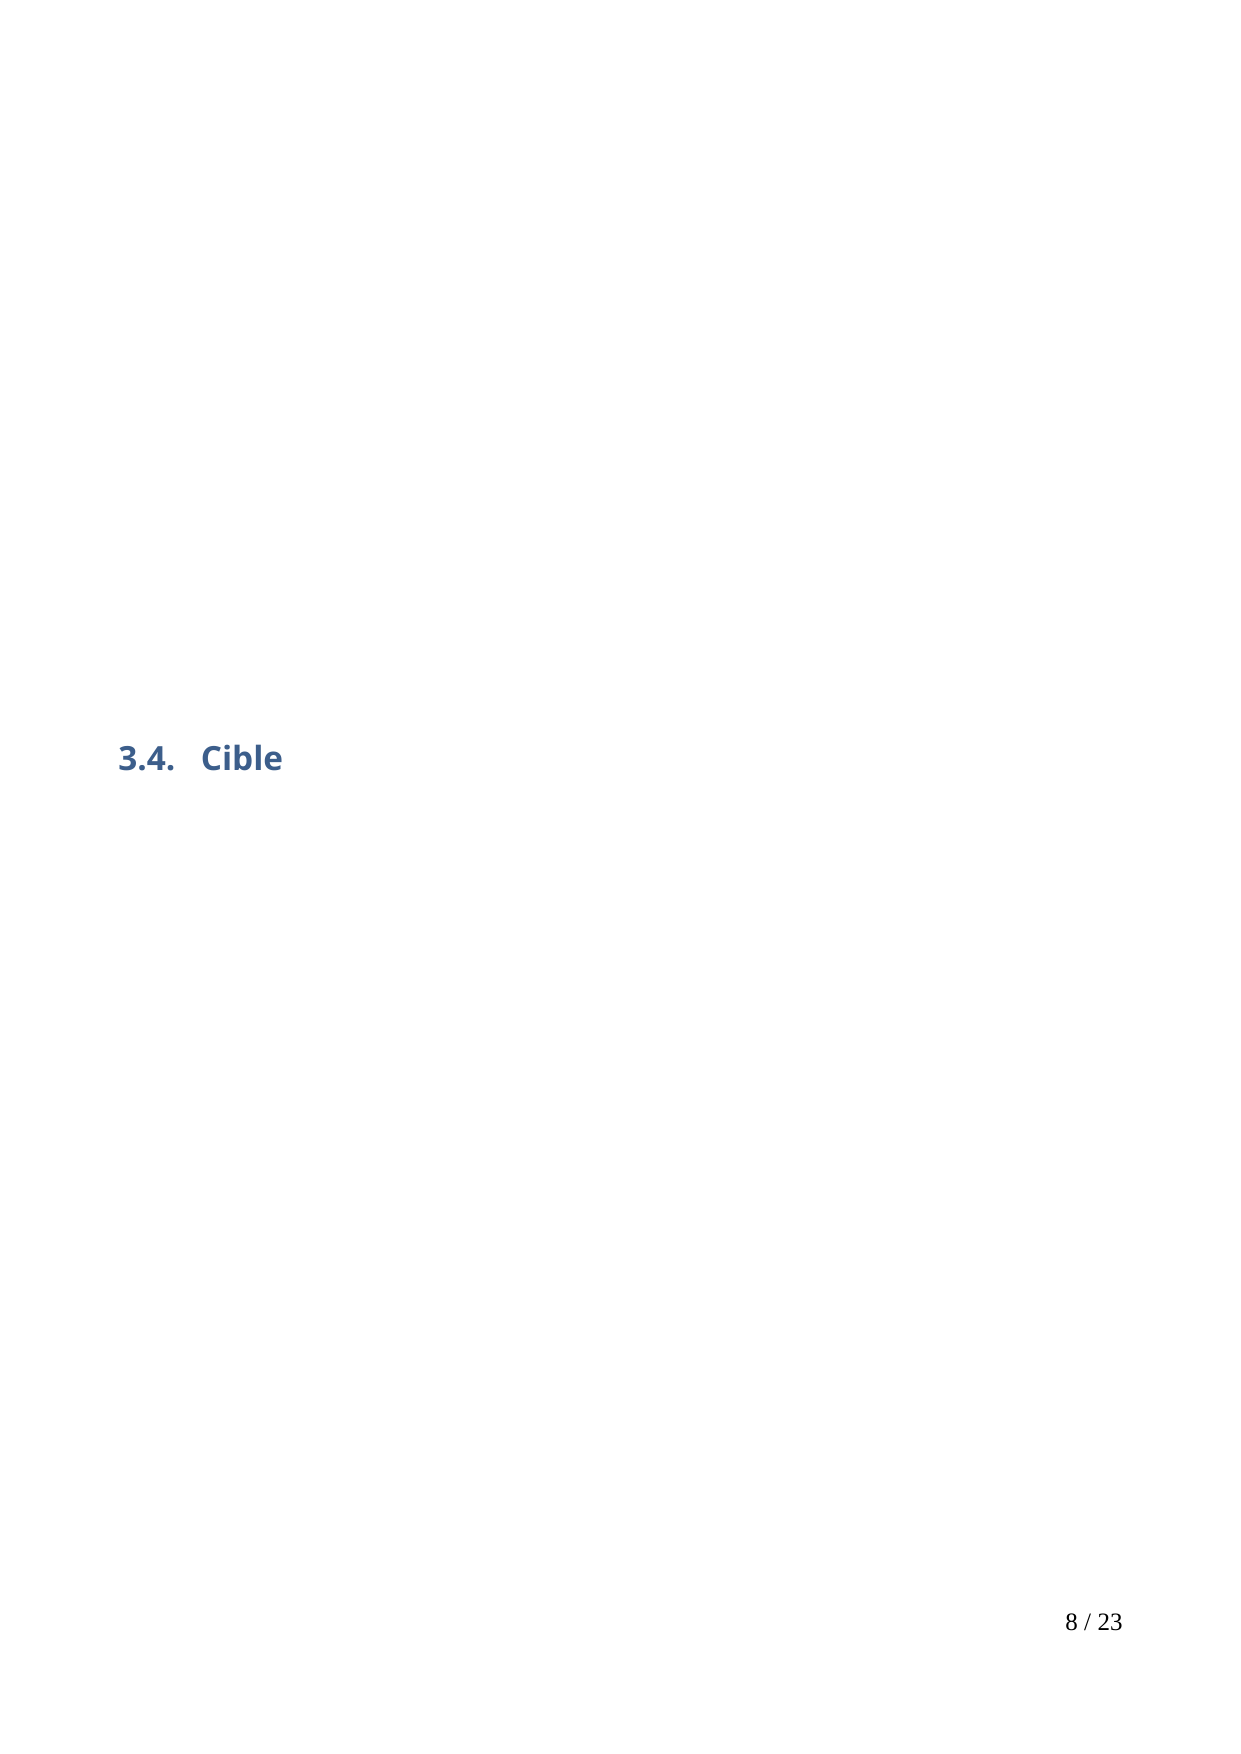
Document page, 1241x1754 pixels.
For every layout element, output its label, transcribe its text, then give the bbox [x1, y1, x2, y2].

subtitle Cible [118, 735, 1122, 780]
